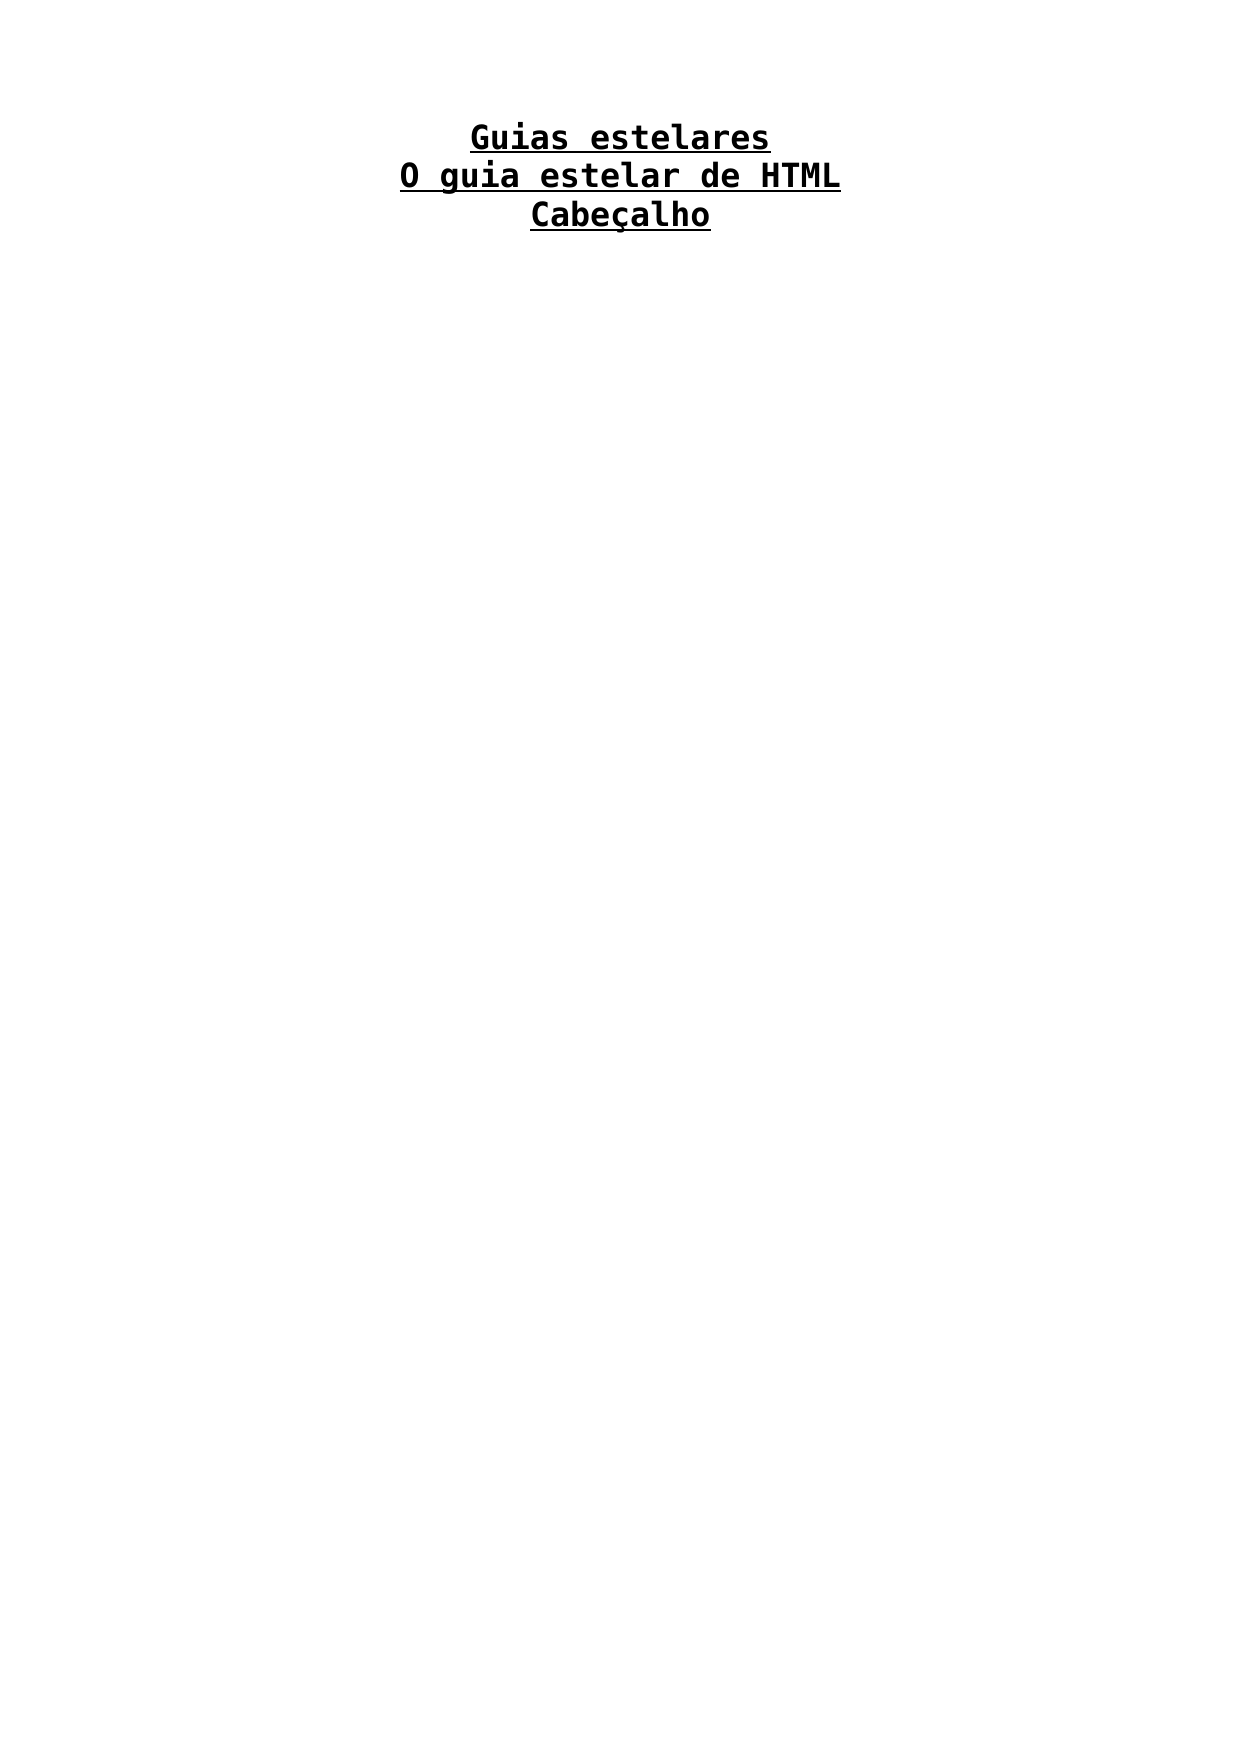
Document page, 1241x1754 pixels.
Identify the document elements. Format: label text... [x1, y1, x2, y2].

text O guia estelar de HTML [118, 157, 1122, 196]
text Guias estelares [118, 118, 1122, 157]
text Cabeçalho [118, 196, 1122, 235]
